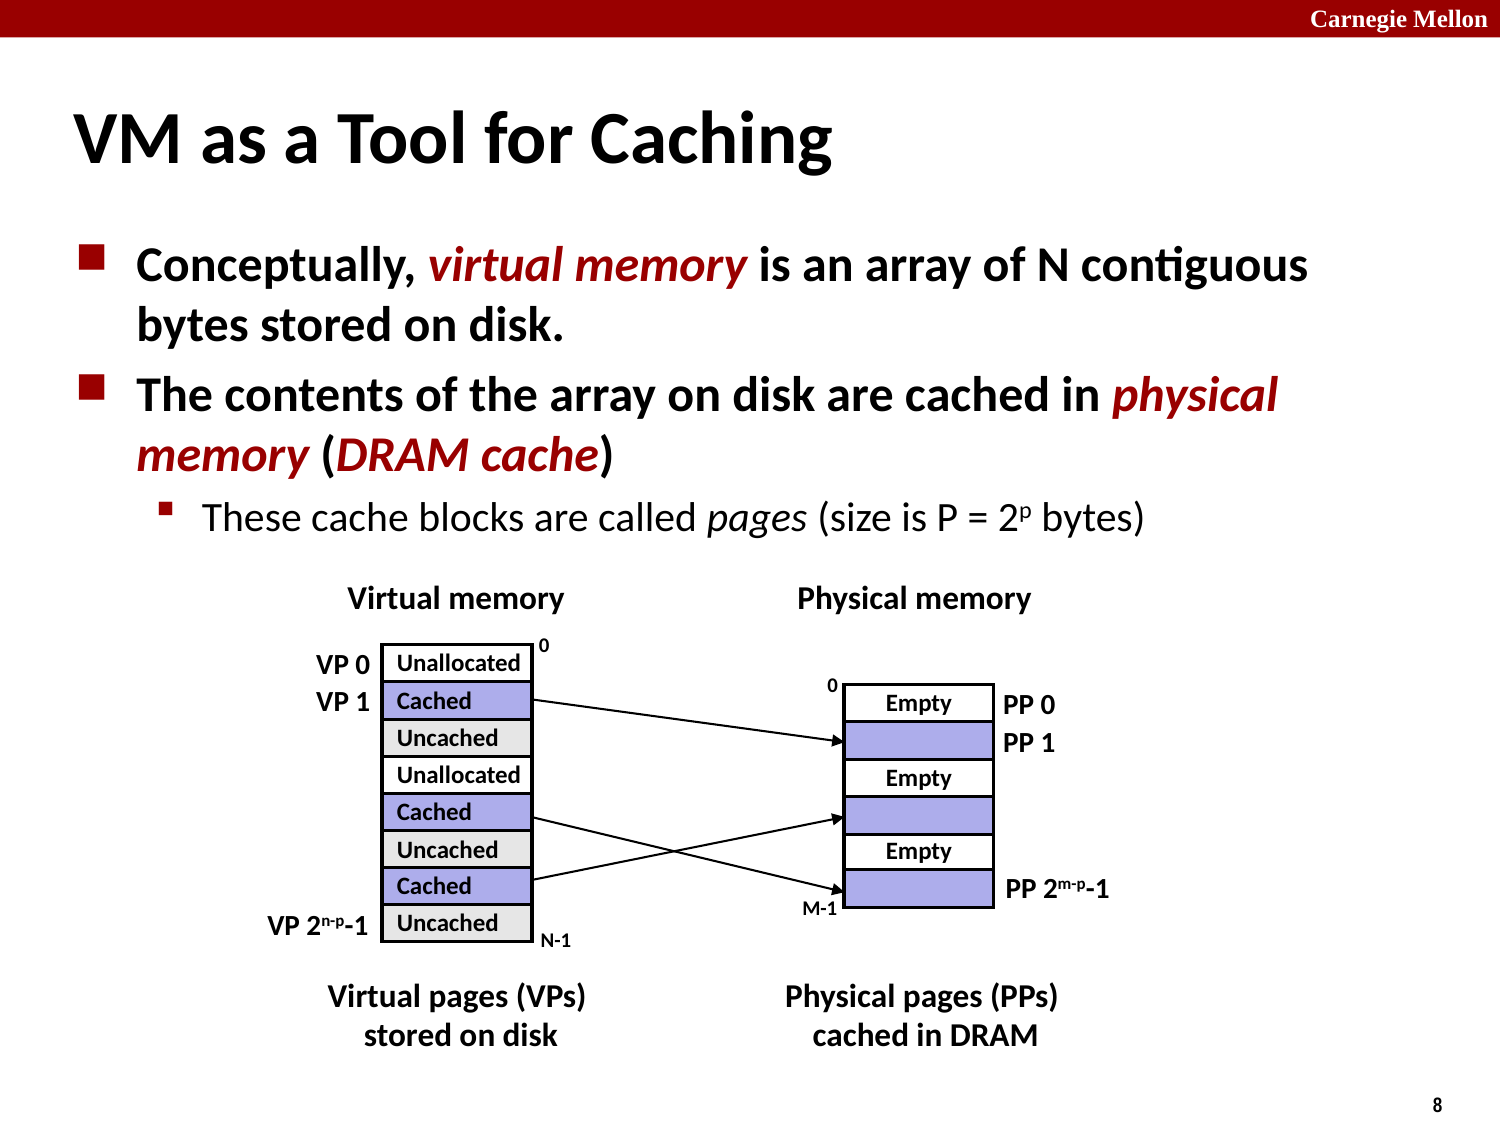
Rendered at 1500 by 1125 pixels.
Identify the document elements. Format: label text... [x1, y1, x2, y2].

text_box Virtual memory [332, 574, 580, 625]
text_box Cached [382, 867, 532, 905]
text_box VP 2n-p-1 [252, 903, 383, 949]
text_box M-1 [787, 888, 853, 929]
text_box VP 0 [301, 642, 385, 679]
text_box Unallocated [382, 644, 532, 681]
text_box Virtual pages (VPs) stored on disk [312, 968, 610, 1062]
list Conceptually, virtual memory is an array of N contiguous bytes stored on disk. The contents of the array on disk are cached in physical memory (DRAM cache) These cache blocks are called pages (size is P = 2p bytes) [65, 223, 1361, 563]
text_box Empty [843, 835, 994, 870]
text_box [843, 870, 990, 908]
text_box [843, 796, 994, 835]
text_box Physical pages (PPs) cached in DRAM [770, 968, 1082, 1062]
text_box PP 1 [988, 717, 1071, 767]
text_box 0 [812, 665, 853, 706]
text_box VP 1 [301, 679, 382, 726]
text_box Physical memory [782, 574, 1047, 625]
text_box Empty [843, 684, 988, 721]
text_box [843, 721, 988, 759]
text_box Cached [382, 793, 532, 830]
text_box Cached [382, 681, 532, 719]
text_box N-1 [525, 919, 586, 960]
text_box Uncached [382, 719, 532, 756]
title VM as a Tool for Caching [58, 71, 1304, 197]
text_box Unallocated [382, 756, 532, 793]
text_box 0 [523, 625, 565, 665]
text_box PP 2m-p-1 [990, 866, 1125, 912]
text_box Empty [843, 759, 994, 796]
text_box Uncached [383, 905, 532, 942]
text_box PP 0 [988, 679, 1071, 717]
text_box Uncached [382, 830, 532, 867]
